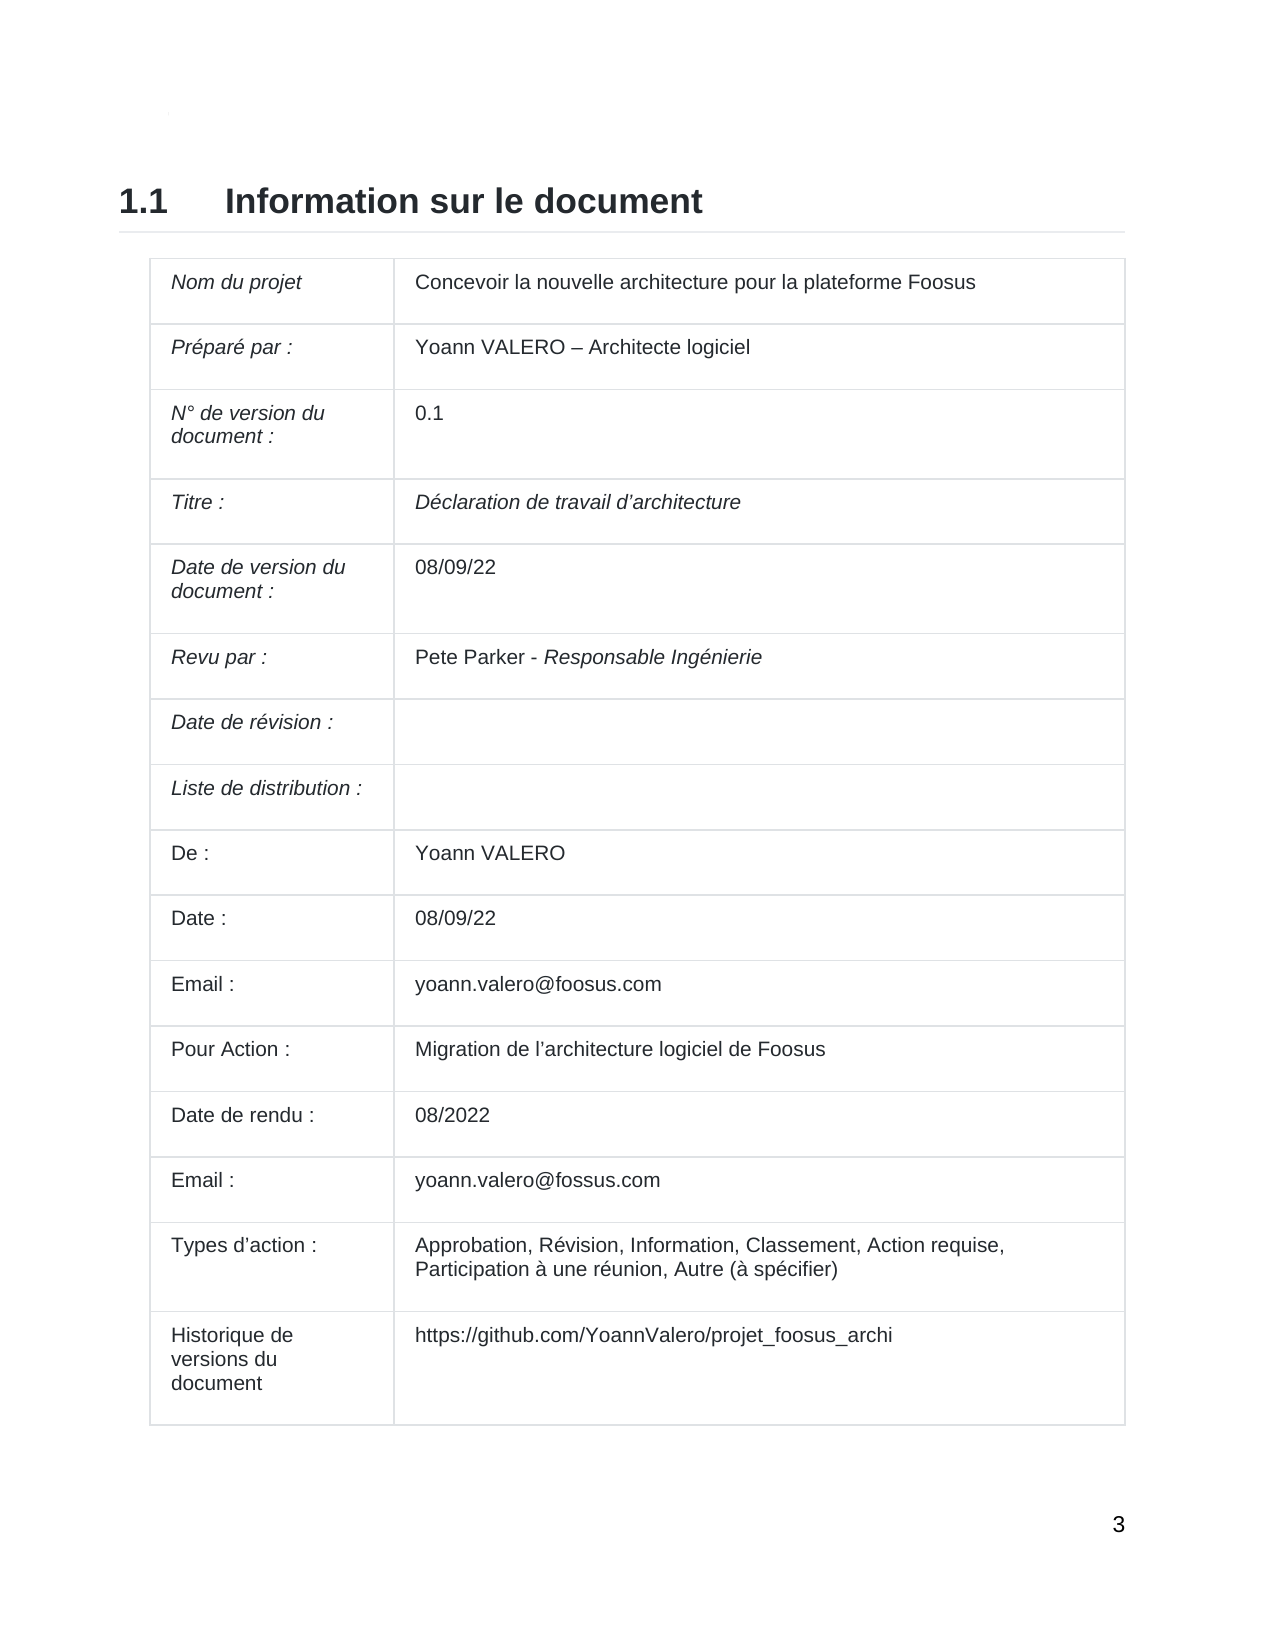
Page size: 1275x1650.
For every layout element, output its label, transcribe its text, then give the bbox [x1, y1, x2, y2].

table_cell Date de version du document : [151, 545, 393, 633]
subtitle Information sur le document [119, 180, 1125, 231]
table_cell Migration de l’architecture logiciel de Foosus [395, 1027, 1124, 1091]
table_header Concevoir la nouvelle architecture pour la plateforme Foosus [395, 259, 1124, 323]
table_cell https://github.com/YoannValero/projet_foosus_archi [395, 1312, 1124, 1424]
table_cell De : [151, 831, 393, 894]
table_cell Titre : [151, 480, 393, 543]
table_cell Revu par : [151, 634, 393, 698]
table_cell Yoann VALERO [395, 831, 1124, 894]
table_cell 09/08/22 [395, 896, 1124, 960]
table_cell Pete Parker - Responsable Ingénierie [395, 634, 1124, 698]
table_cell Pour Action : [151, 1027, 393, 1091]
table_cell Email : [151, 1158, 393, 1221]
table_cell Email : [151, 961, 393, 1025]
table_header Nom du projet [151, 259, 393, 323]
table_cell [395, 700, 1124, 763]
table_cell [395, 765, 1124, 829]
table_cell Yoann VALERO – Architecte logiciel [395, 325, 1124, 388]
table_cell N° de version du document : [151, 390, 393, 478]
table_cell Approbation, Révision, Information, Classement, Action requise, Participation à une réunion, Autre (à spécifier) [395, 1223, 1124, 1311]
table_cell Date : [151, 896, 393, 960]
table_cell Historique de versions du document [151, 1312, 393, 1424]
table_cell yoann.valero@fossus.com [395, 1158, 1124, 1221]
table_cell 08/2022 [395, 1092, 1124, 1156]
table_cell Déclaration de travail d’architecture [395, 480, 1124, 543]
table_cell 09/08/22 [395, 545, 1124, 633]
table_cell yoann.valero@foosus.com [395, 961, 1124, 1025]
table_cell Date de révision : [151, 700, 393, 763]
table_cell Préparé par : [151, 325, 393, 388]
table_cell Types d’action : [151, 1223, 393, 1311]
table_cell Date de rendu : [151, 1092, 393, 1156]
table_cell Liste de distribution : [151, 765, 393, 829]
table_cell 0.1 [395, 390, 1124, 478]
